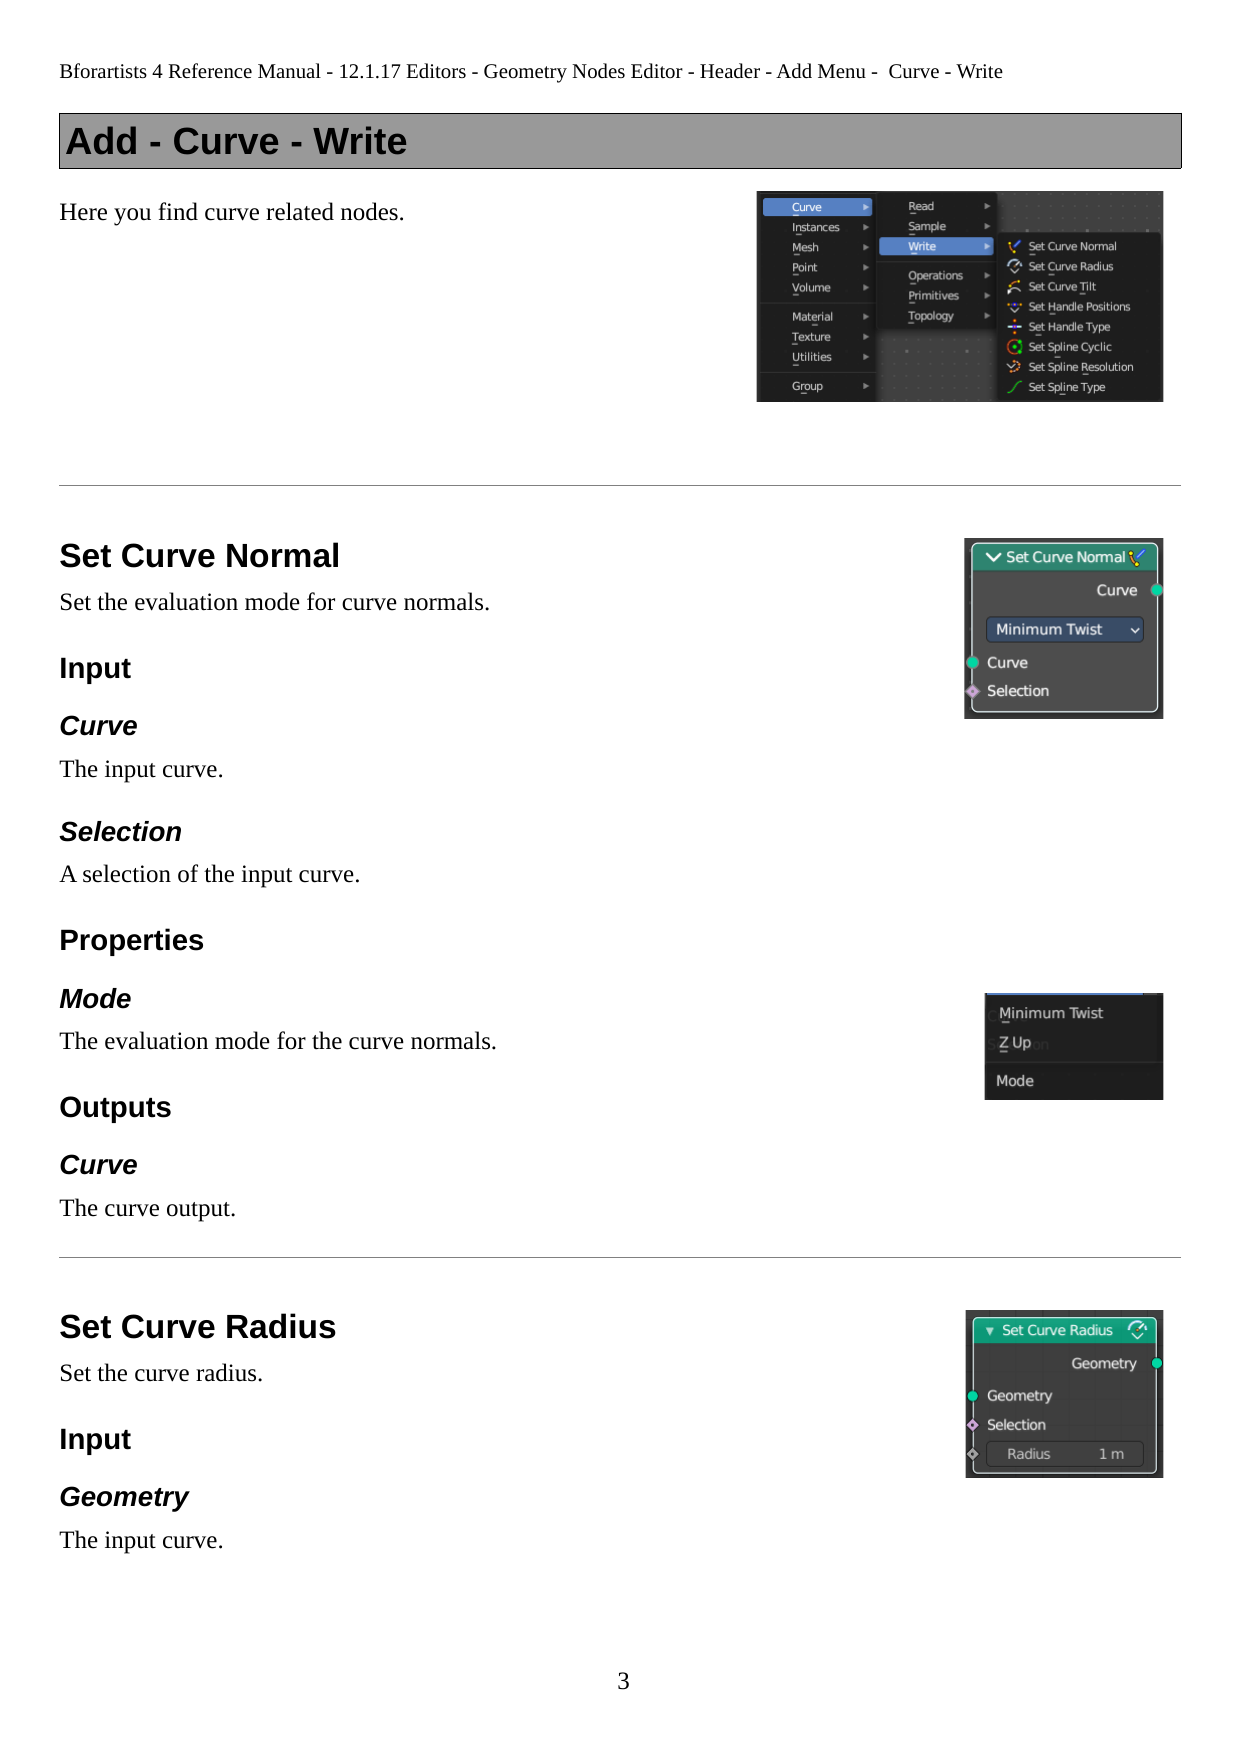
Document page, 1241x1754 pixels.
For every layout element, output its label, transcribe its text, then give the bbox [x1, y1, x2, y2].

subtitle Selection [59, 815, 1181, 847]
subtitle Properties [59, 923, 1181, 957]
text Set the curve radius. [59, 1358, 965, 1387]
subtitle Input [59, 1422, 965, 1456]
text The input curve. [59, 754, 1181, 782]
picture [964, 538, 1164, 719]
text Set the evaluation mode for curve normals. [59, 587, 964, 616]
text Here you find curve related nodes. [59, 197, 756, 225]
text [1164, 1358, 1181, 1387]
text The input curve. [59, 1525, 1181, 1554]
subtitle [1164, 651, 1181, 684]
subtitle Set Curve Normal [59, 536, 1181, 574]
subtitle Mode [59, 982, 1181, 1014]
subtitle Set Curve Radius [59, 1307, 1181, 1346]
table_header Add - Curve - Write [60, 114, 1181, 168]
subtitle [1164, 1422, 1181, 1456]
text The evaluation mode for the curve normals. [59, 1026, 984, 1055]
text A selection of the input curve. [59, 859, 1181, 888]
text The curve output. [59, 1193, 1181, 1222]
subtitle Outputs [59, 1090, 1181, 1124]
subtitle Input [59, 651, 964, 684]
picture [965, 1310, 1164, 1478]
subtitle Curve [59, 709, 1181, 741]
subtitle Geometry [59, 1481, 1181, 1513]
subtitle Curve [59, 1149, 1181, 1181]
picture [756, 191, 1164, 402]
picture [984, 993, 1164, 1100]
